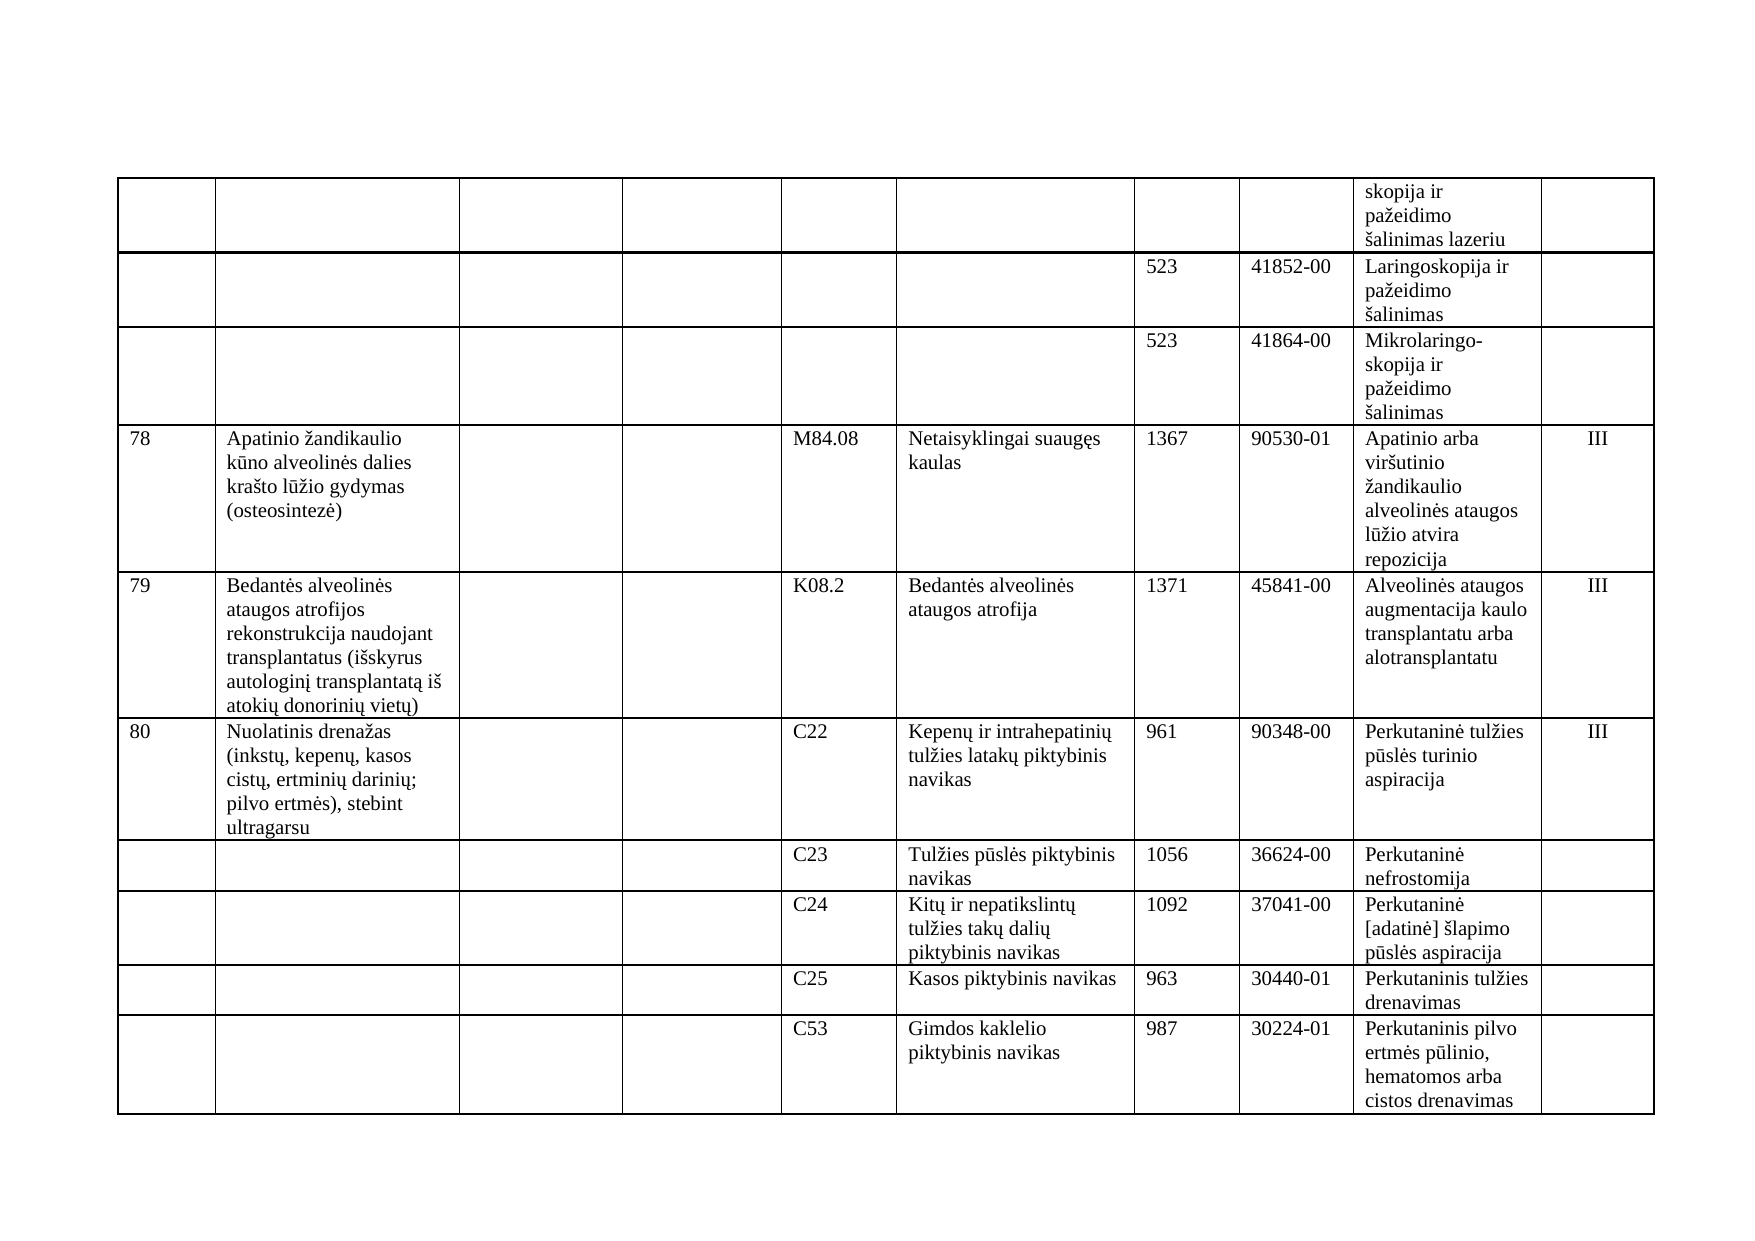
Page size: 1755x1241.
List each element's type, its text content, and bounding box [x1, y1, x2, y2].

table_cell [460, 719, 622, 839]
table_cell [119, 328, 215, 424]
table_cell 1056 [1135, 841, 1239, 889]
table_cell 30440-01 [1240, 966, 1353, 1014]
table_cell Nuolatinis drenažas (inkstų, kepenų, kasos cistų, ertminių darinių; pilvo ertmės), stebint ultragarsu [216, 719, 459, 839]
table_cell III [1542, 426, 1653, 571]
table_cell [1240, 179, 1353, 251]
table_cell Perkutaninė tulžies pūslės turinio aspiracija [1354, 719, 1541, 839]
table_cell 523 [1135, 254, 1239, 326]
table_cell [1542, 254, 1653, 326]
table_cell [119, 841, 215, 889]
table_cell [216, 892, 459, 964]
table_cell 90348-00 [1240, 719, 1353, 839]
table_cell [216, 179, 459, 251]
table_cell 30224-01 [1240, 1016, 1353, 1112]
table_cell III [1542, 573, 1653, 717]
table_cell Alveolinės ataugos augmentacija kaulo transplantatu arba alotransplantatu [1354, 573, 1541, 717]
table_cell [897, 328, 1134, 424]
table_cell Kasos piktybinis navikas [897, 966, 1134, 1014]
table_cell 45841-00 [1240, 573, 1353, 717]
table_cell [119, 1016, 215, 1112]
table_cell [623, 719, 781, 839]
table_cell [1135, 179, 1239, 251]
table_cell Bedantės alveolinės ataugos atrofija [897, 573, 1134, 717]
table_cell 90530-01 [1240, 426, 1353, 571]
table_cell [782, 328, 896, 424]
table_cell 41864-00 [1240, 328, 1353, 424]
table_cell [623, 179, 781, 251]
table_cell [460, 966, 622, 1014]
table_cell [1542, 841, 1653, 889]
table_cell skopija ir pažeidimo šalinimas lazeriu [1354, 179, 1541, 251]
table_cell [216, 328, 459, 424]
table_cell 987 [1135, 1016, 1239, 1112]
table_cell [623, 426, 781, 571]
table_cell [782, 254, 896, 326]
table_cell [460, 1016, 622, 1112]
table_cell Apatinio žandikaulio kūno alveolinės dalies krašto lūžio gydymas (osteosintezė) [216, 426, 459, 571]
table_cell [623, 254, 781, 326]
table_cell III [1542, 719, 1653, 839]
table_cell [897, 179, 1134, 251]
table_cell 523 [1135, 328, 1239, 424]
table_cell [1542, 328, 1653, 424]
table_cell 961 [1135, 719, 1239, 839]
table_cell M84.08 [782, 426, 896, 571]
table_cell Tulžies pūslės piktybinis navikas [897, 841, 1134, 889]
table_cell [1542, 179, 1653, 251]
table_cell [897, 254, 1134, 326]
table_cell [216, 254, 459, 326]
table_cell C24 [782, 892, 896, 964]
table_cell 1092 [1135, 892, 1239, 964]
table_cell Kitų ir nepatikslintų tulžies takų dalių piktybinis navikas [897, 892, 1134, 964]
table_cell [623, 841, 781, 889]
table_cell C23 [782, 841, 896, 889]
table_cell [460, 254, 622, 326]
table_cell 41852-00 [1240, 254, 1353, 326]
table_cell Perkutaninis pilvo ertmės pūlinio, hematomos arba cistos drenavimas [1354, 1016, 1541, 1112]
table_cell [460, 573, 622, 717]
table_cell Perkutaninė nefrostomija [1354, 841, 1541, 889]
table_cell Mikrolaringo-skopija ir pažeidimo šalinimas [1354, 328, 1541, 424]
table_cell Bedantės alveolinės ataugos atrofijos rekonstrukcija naudojant transplantatus (išskyrus autologinį transplantatą iš atokių donorinių vietų) [216, 573, 459, 717]
table_cell Gimdos kaklelio piktybinis navikas [897, 1016, 1134, 1112]
table_cell 80 [119, 719, 215, 839]
table_cell C25 [782, 966, 896, 1014]
table_cell Laringoskopija ir pažeidimo šalinimas [1354, 254, 1541, 326]
table_cell 963 [1135, 966, 1239, 1014]
table_cell [460, 426, 622, 571]
table_cell [1542, 1016, 1653, 1112]
table_cell 1367 [1135, 426, 1239, 571]
table_cell Perkutaninis tulžies drenavimas [1354, 966, 1541, 1014]
table_cell [623, 966, 781, 1014]
table_cell 37041-00 [1240, 892, 1353, 964]
table_cell Netaisyklingai suaugęs kaulas [897, 426, 1134, 571]
table_cell Perkutaninė [adatinė] šlapimo pūslės aspiracija [1354, 892, 1541, 964]
table_cell 79 [119, 573, 215, 717]
table_cell [460, 179, 622, 251]
table_cell [119, 966, 215, 1014]
table_cell [623, 892, 781, 964]
table_cell K08.2 [782, 573, 896, 717]
table_cell [623, 573, 781, 717]
table_cell [782, 179, 896, 251]
table_cell [460, 328, 622, 424]
table_cell 1371 [1135, 573, 1239, 717]
table_cell [460, 892, 622, 964]
table_cell Apatinio arba viršutinio žandikaulio alveolinės ataugos lūžio atvira repozicija [1354, 426, 1541, 571]
table_cell [623, 328, 781, 424]
table_cell [623, 1016, 781, 1112]
table_cell [119, 892, 215, 964]
table_cell 78 [119, 426, 215, 571]
table_cell [1542, 892, 1653, 964]
table_cell [119, 254, 215, 326]
table_cell [460, 841, 622, 889]
table_cell C22 [782, 719, 896, 839]
table_cell 36624-00 [1240, 841, 1353, 889]
table_cell [216, 966, 459, 1014]
table_cell [119, 179, 215, 251]
table_cell [216, 841, 459, 889]
table_cell Kepenų ir intrahepatinių tulžies latakų piktybinis navikas [897, 719, 1134, 839]
table_cell C53 [782, 1016, 896, 1112]
table_cell [1542, 966, 1653, 1014]
table_cell [216, 1016, 459, 1112]
